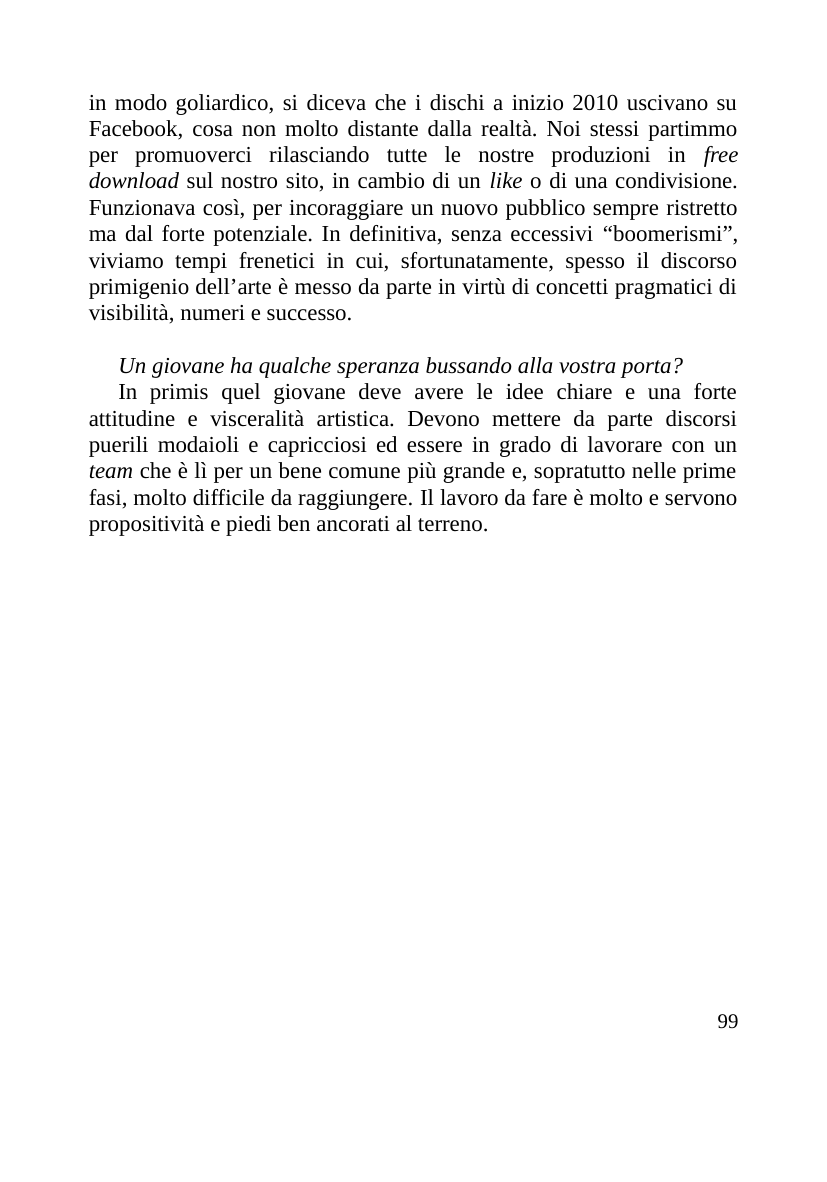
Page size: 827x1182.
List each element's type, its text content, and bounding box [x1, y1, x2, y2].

text in modo goliardico, si diceva che i dischi a inizio 2010 uscivano su Facebook, cosa non molto distante dalla realtà. Noi stessi partimmo per promuoverci rilasciando tutte le nostre produzioni in free download sul nostro sito, in cambio di un like o di una condivisione. Funzionava così, per incoraggiare un nuovo pubblico sempre ristretto ma dal forte potenziale. In definitiva, senza eccessivi “boomerismi”, viviamo tempi frenetici in cui, sfortunatamente, spesso il discorso primigenio dell’arte è messo da parte in virtù di concetti pragmatici di visibilità, numeri e successo. [88, 88, 738, 326]
text Un giovane ha qualche speranza bussando alla vostra porta? [88, 352, 738, 378]
text In primis quel giovane deve avere le idee chiare e una forte attitudine e visceralità artistica. Devono mettere da parte discorsi puerili modaioli e capricciosi ed essere in grado di lavorare con un team che è lì per un bene comune più grande e, sopratutto nelle prime fasi, molto difficile da raggiungere. Il lavoro da fare è molto e servono propositività e piedi ben ancorati al terreno. [88, 378, 738, 537]
